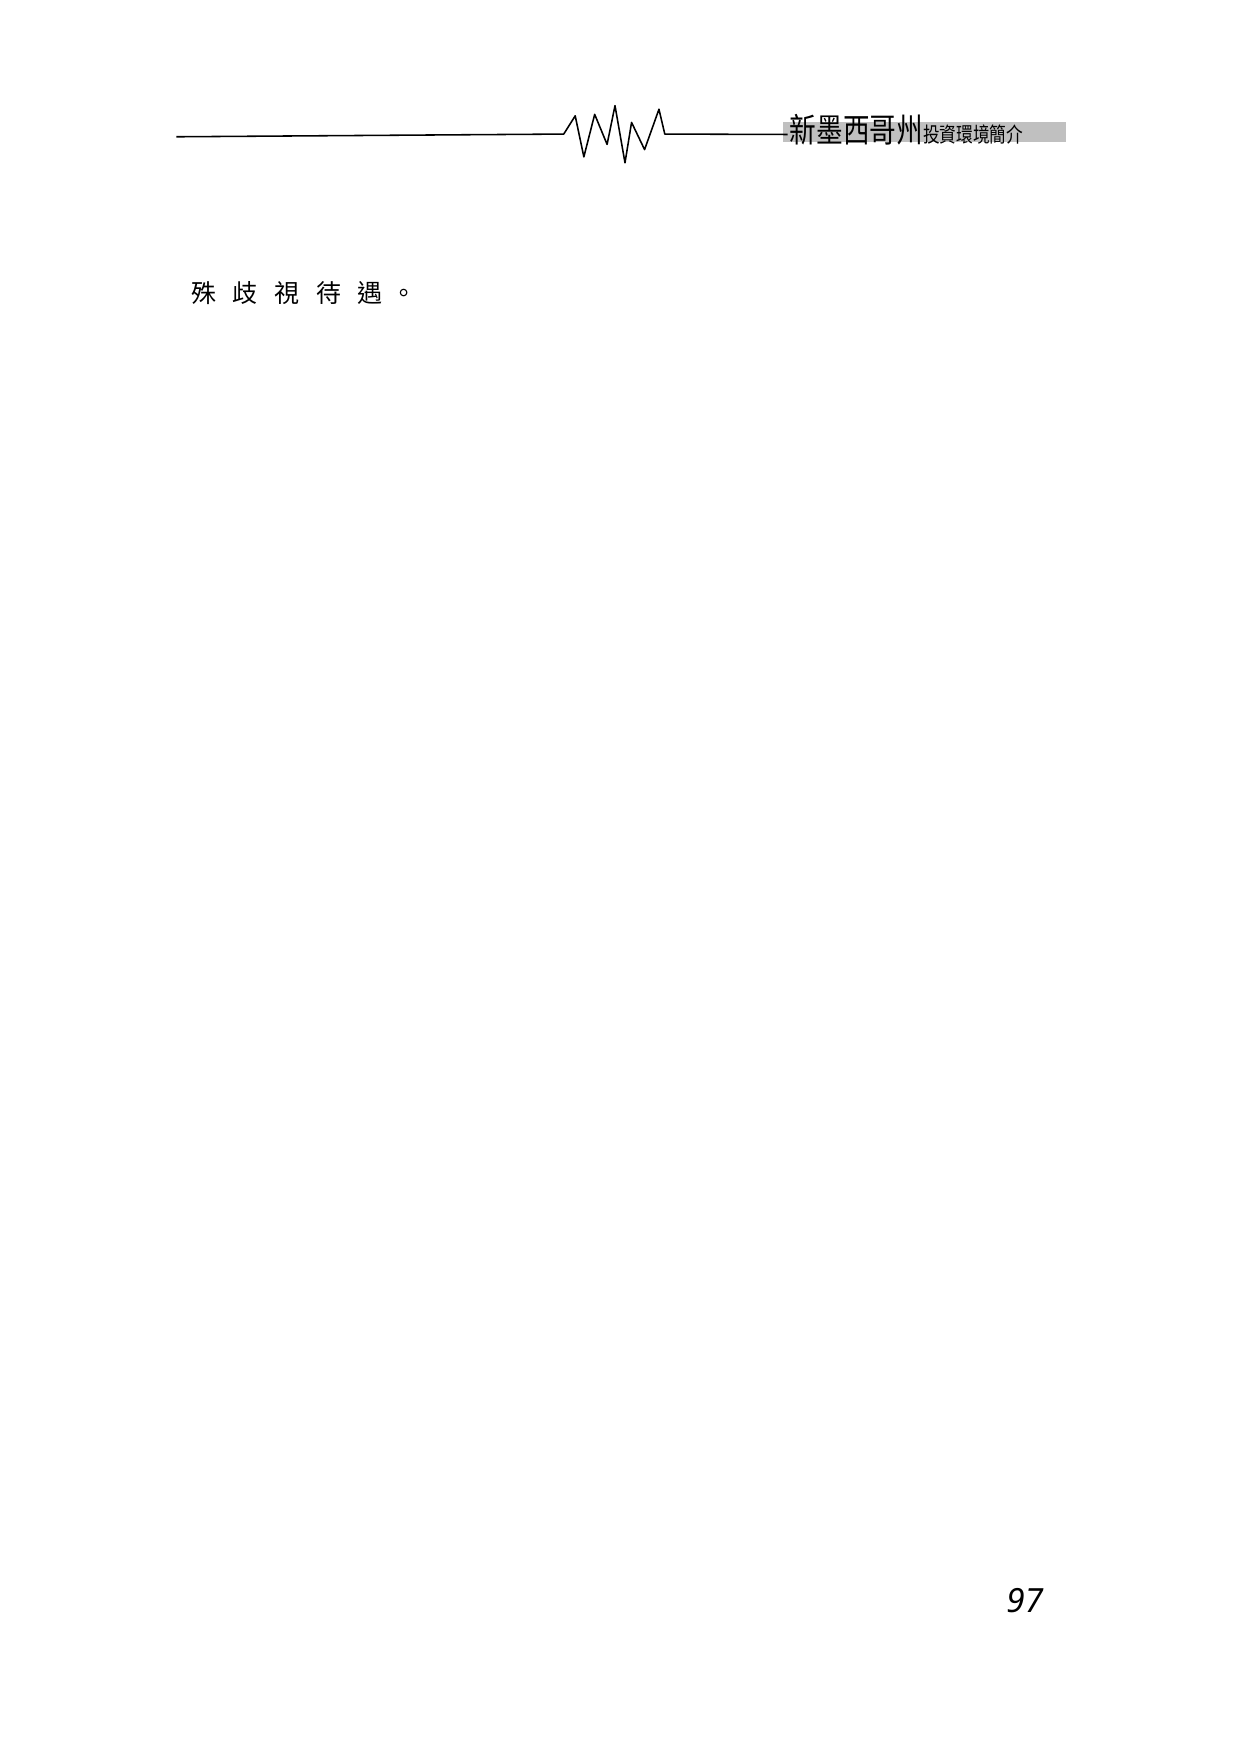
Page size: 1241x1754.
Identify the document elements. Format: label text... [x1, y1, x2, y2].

text 殊歧視待遇。 [183, 250, 1058, 313]
